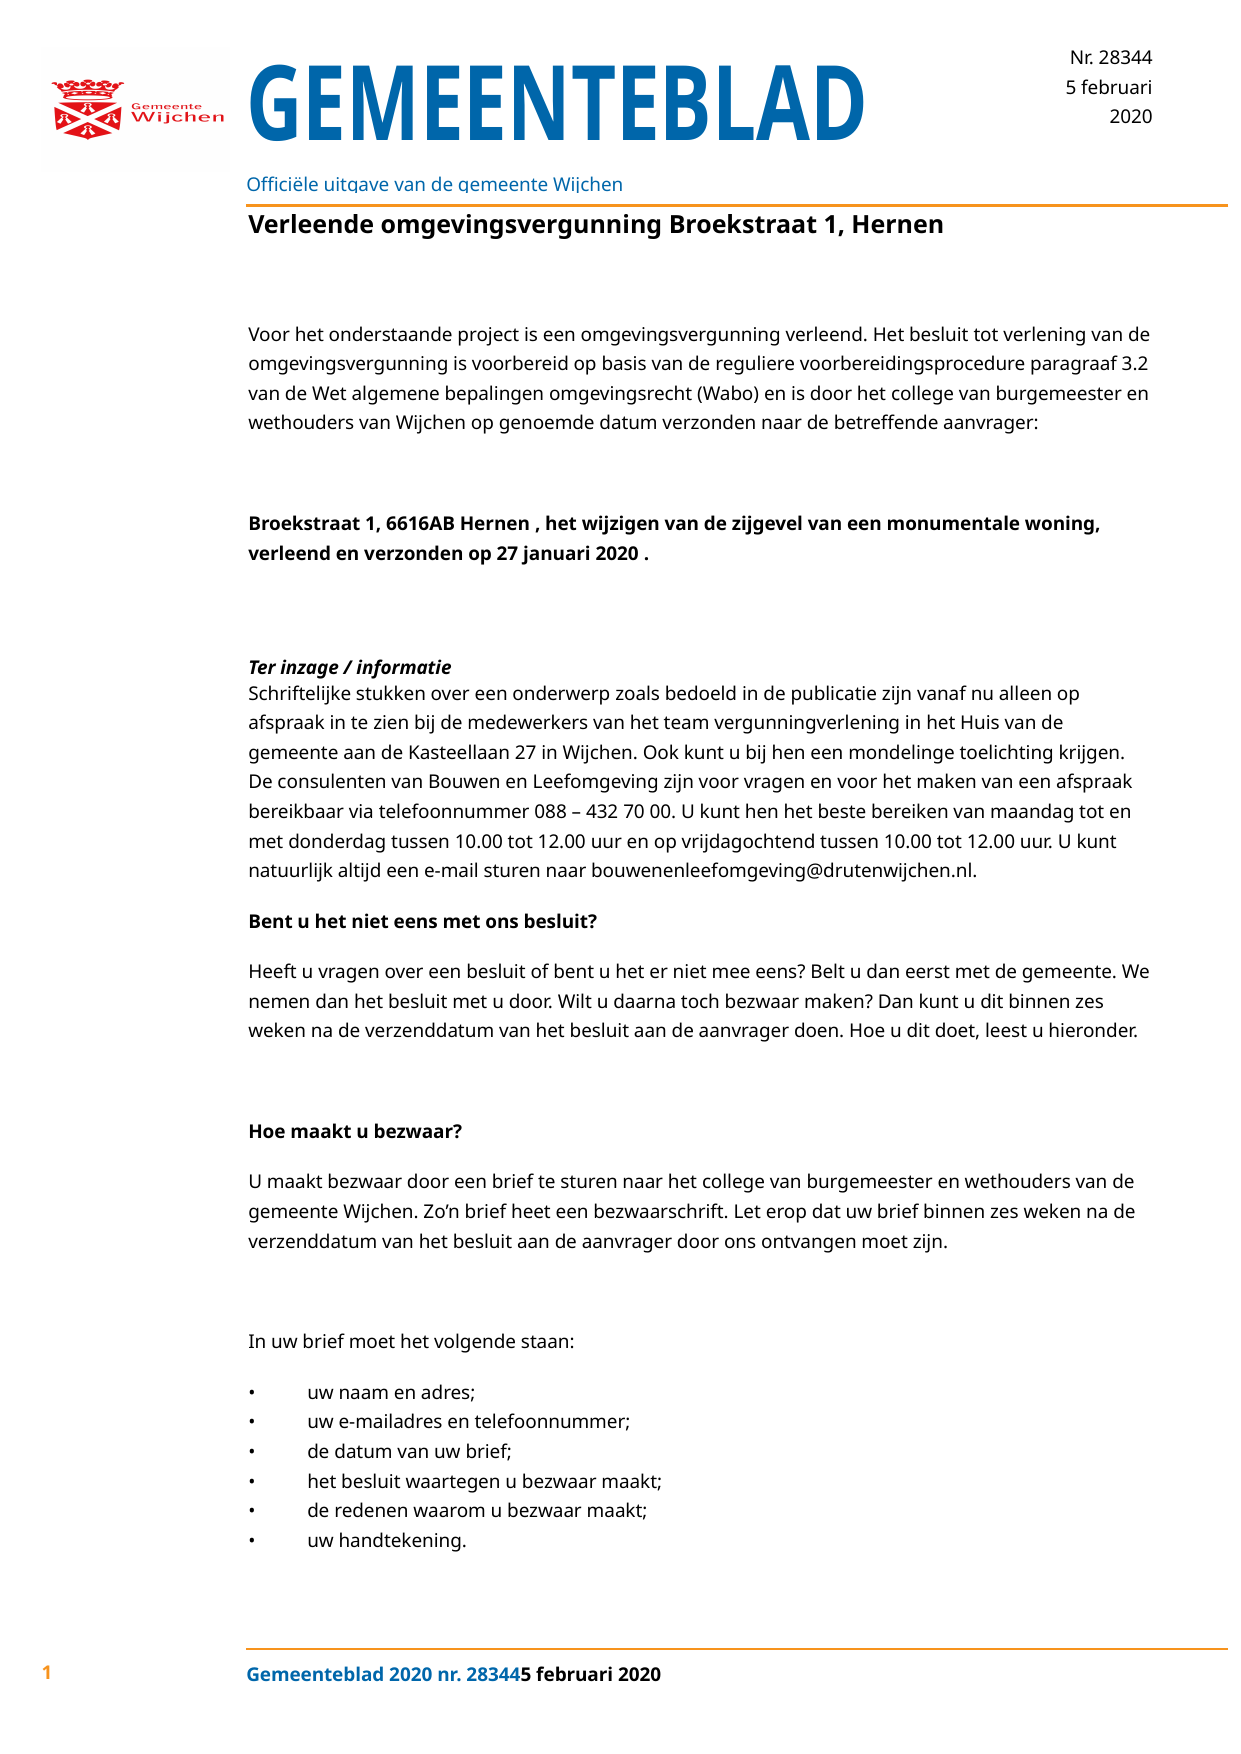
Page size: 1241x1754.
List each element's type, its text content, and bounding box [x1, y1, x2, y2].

text Bent u het niet eens met ons besluit? [248, 908, 1152, 934]
text U maakt bezwaar door een brief te sturen naar het college van burgemeester en wethouders van de gemeente Wijchen. Zo’n brief heet een bezwaarschrift. Let erop dat uw brief binnen zes weken na de verzenddatum van het besluit aan de aanvrager door ons ontvangen moet zijn. [248, 1169, 1152, 1254]
text Voor het onderstaande project is een omgevingsvergunning verleend. Het besluit tot verlening van de omgevingsvergunning is voorbereid op basis van de reguliere voorbereidingsprocedure paragraaf 3.2 van de Wet algemene bepalingen omgevingsrecht (Wabo) en is door het college van burgemeester en wethouders van Wijchen op genoemde datum verzonden naar de betreffende aanvrager: [248, 321, 1152, 435]
list uw e-mailadres en telefoonnummer; [248, 1409, 1152, 1434]
text Schriftelijke stukken over een onderwerp zoals bedoeld in de publicatie zijn vanaf nu alleen op afspraak in te zien bij de medewerkers van het team vergunningverlening in het Huis van de gemeente aan de Kasteellaan 27 in Wijchen. Ook kunt u bij hen een mondelinge toelichting krijgen. De consulenten van Bouwen en Leefomgeving zijn voor vragen en voor het maken van een afspraak bereikbaar via telefoonnummer 088 – 432 70 00. U kunt hen het beste bereiken van maandag tot en met donderdag tussen 10.00 tot 12.00 uur en op vrijdagochtend tussen 10.00 tot 12.00 uur. U kunt natuurlijk altijd een e-mail sturen naar bouwenenleefomgeving@drutenwijchen.nl. [248, 680, 1152, 883]
list de redenen waarom u bezwaar maakt; [248, 1497, 1152, 1523]
text Verleende omgevingsvergunning Broekstraat 1, Hernen [248, 207, 1152, 241]
list uw handtekening. [248, 1527, 1152, 1553]
list het besluit waartegen u bezwaar maakt; [248, 1468, 1152, 1494]
text Ter inzage / informatie [248, 654, 1152, 680]
list de datum van uw brief; [248, 1438, 1152, 1464]
text Hoe maakt u bezwaar? [248, 1118, 1152, 1144]
text In uw brief moet het volgende staan: [248, 1329, 1152, 1354]
text Broekstraat 1, 6616AB Hernen , het wijzigen van de zijgevel van een monumentale woning, verleend en verzonden op 27 januari 2020 . [248, 510, 1152, 566]
list uw naam en adres; [248, 1379, 1152, 1405]
text Heeft u vragen over een besluit of bent u het er niet mee eens? Belt u dan eerst met de gemeente. We nemen dan het besluit met u door. Wilt u daarna toch bezwaar maken? Dan kunt u dit binnen zes weken na de verzenddatum van het besluit aan de aanvrager doen. Hoe u dit doet, leest u hieronder. [248, 958, 1152, 1043]
picture [41, 47, 231, 172]
